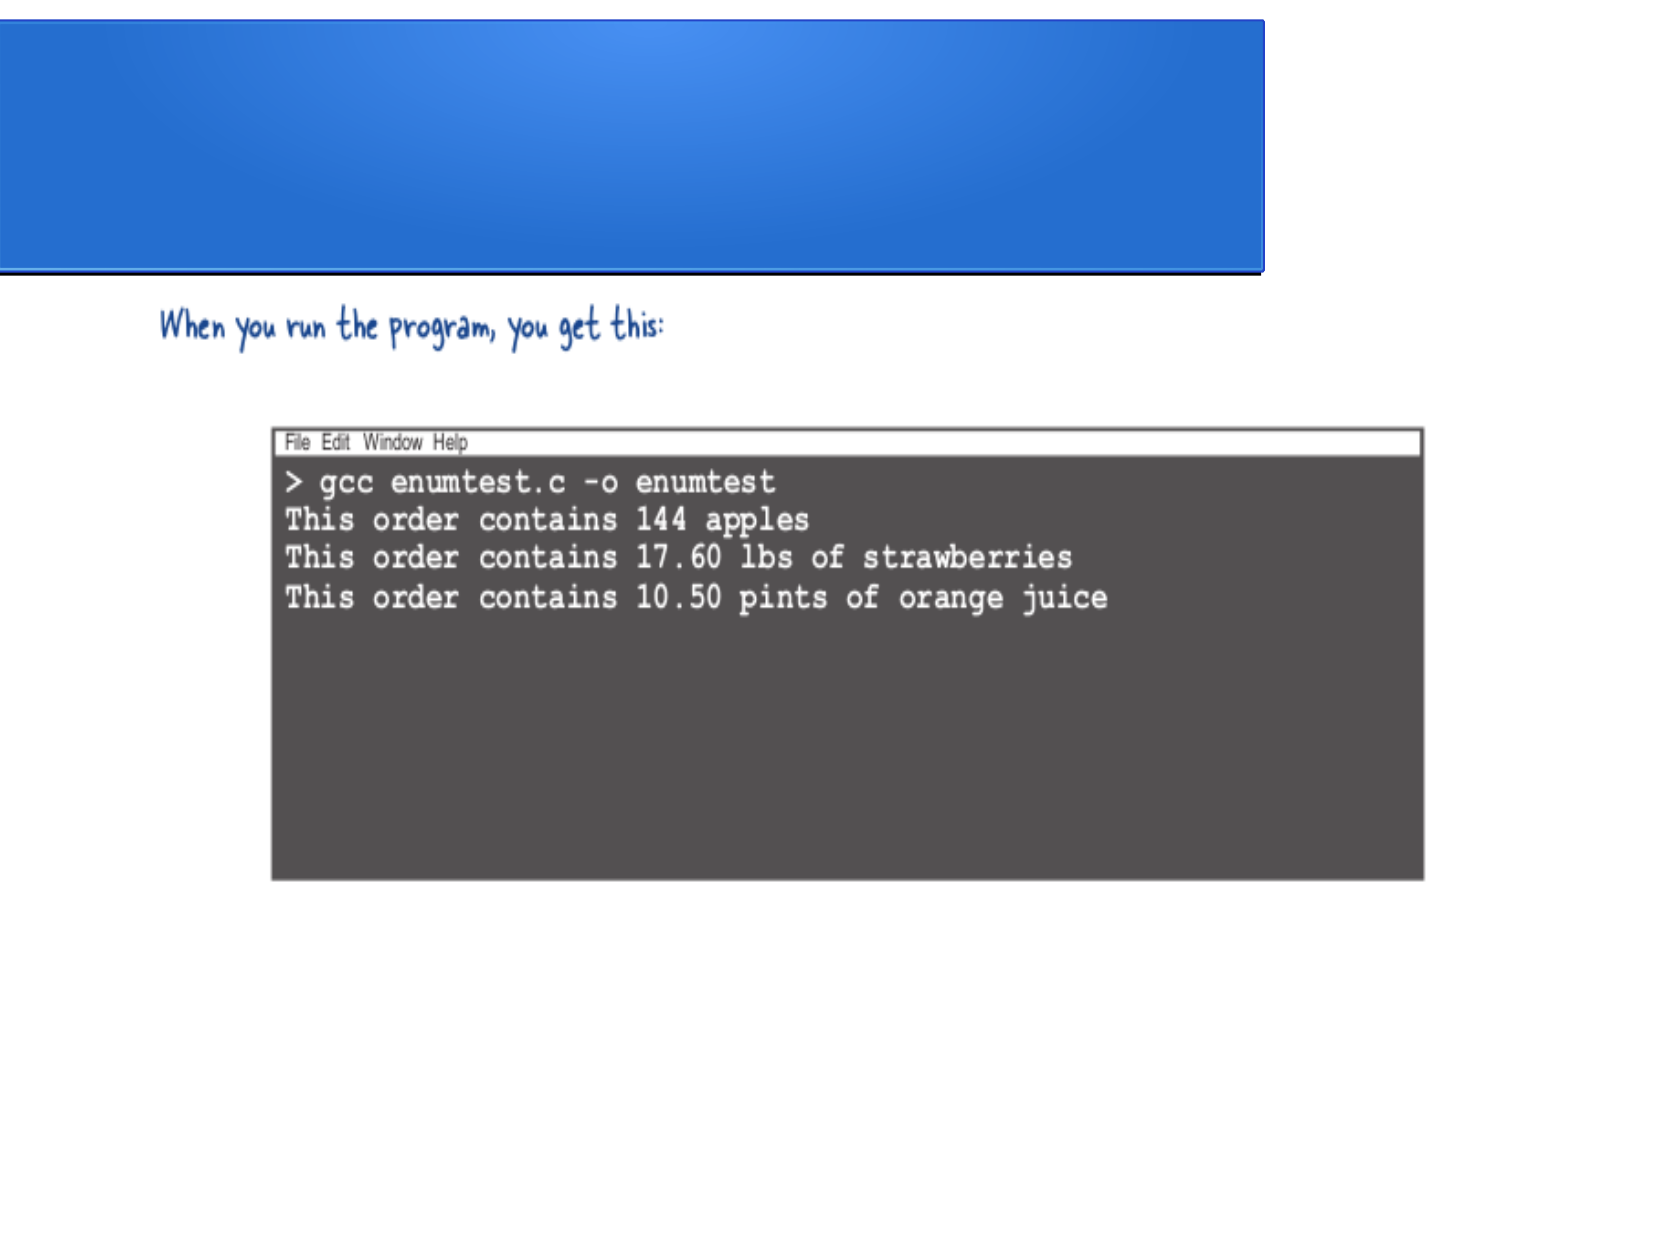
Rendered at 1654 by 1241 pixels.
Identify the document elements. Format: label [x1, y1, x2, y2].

picture [141, 295, 1548, 910]
